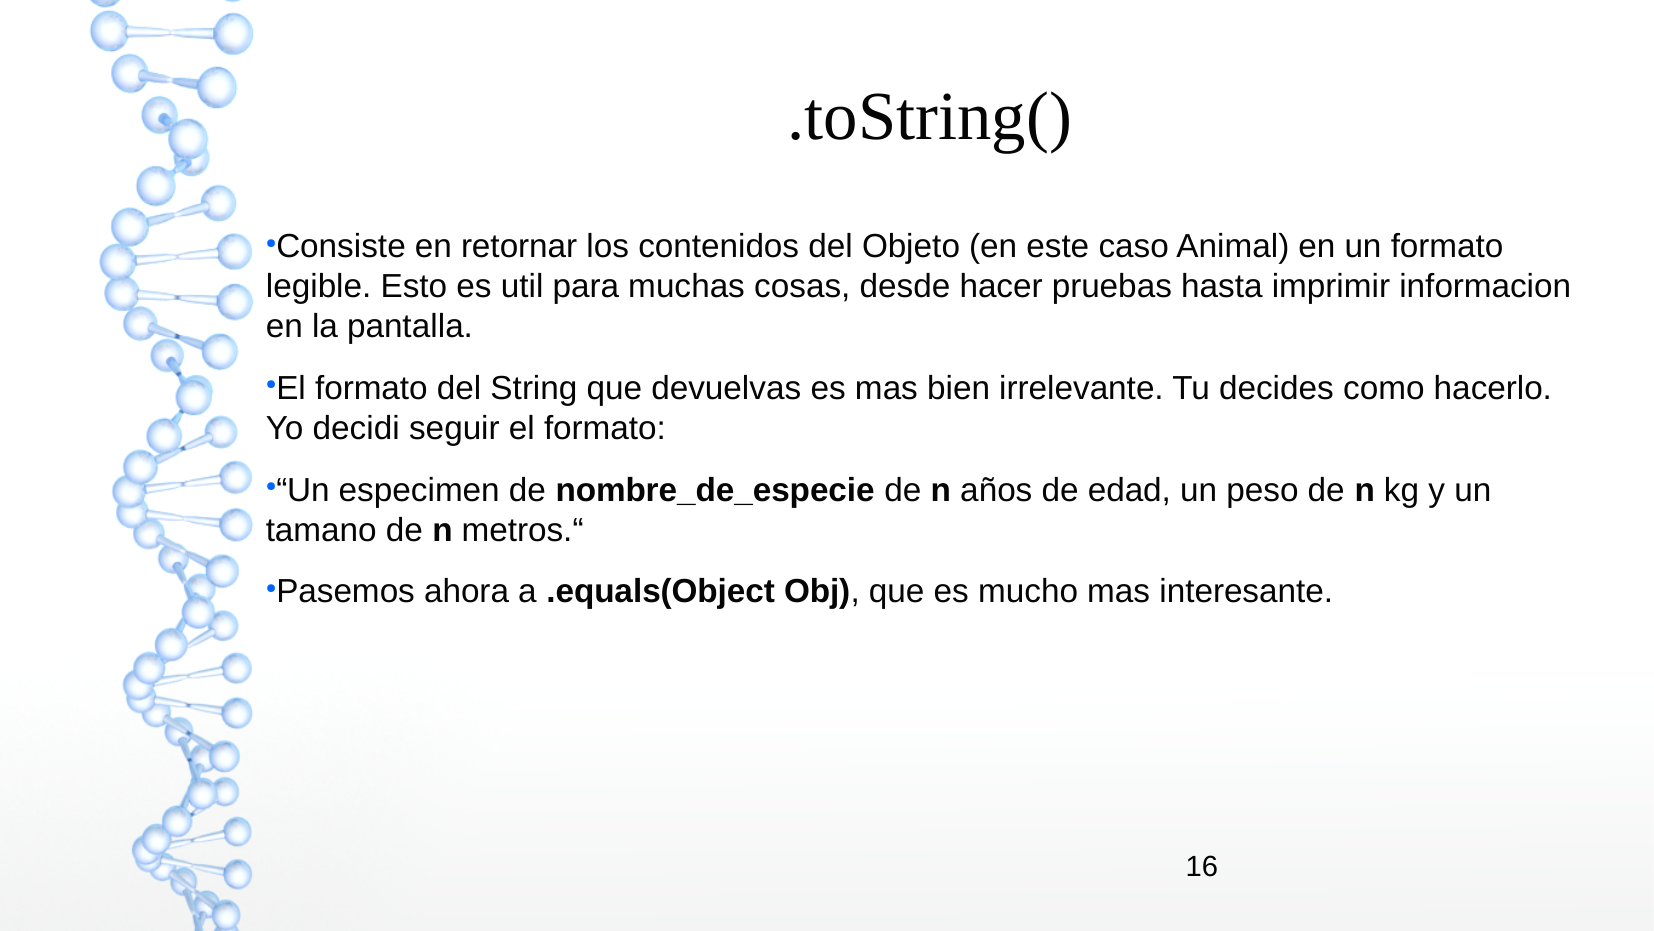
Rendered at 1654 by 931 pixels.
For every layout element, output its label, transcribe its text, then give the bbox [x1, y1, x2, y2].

list Consiste en retornar los contenidos del Objeto (en este caso Animal) en un formato legible. Esto es util para muchas cosas, desde hacer pruebas hasta imprimir informacion en la pantalla. El formato del String que devuelvas es mas bien irrelevante. Tu decides como hacerlo. Yo decidi seguir el formato: “Un especimen de nombre_de_especie de n años de edad, un peso de n kg y un tamano de n metros.“ Pasemos ahora a .equals(Object Obj), que es mucho mas interesante. [265, 224, 1595, 764]
text_box [1185, 847, 1571, 912]
title .toString() [265, 35, 1595, 189]
